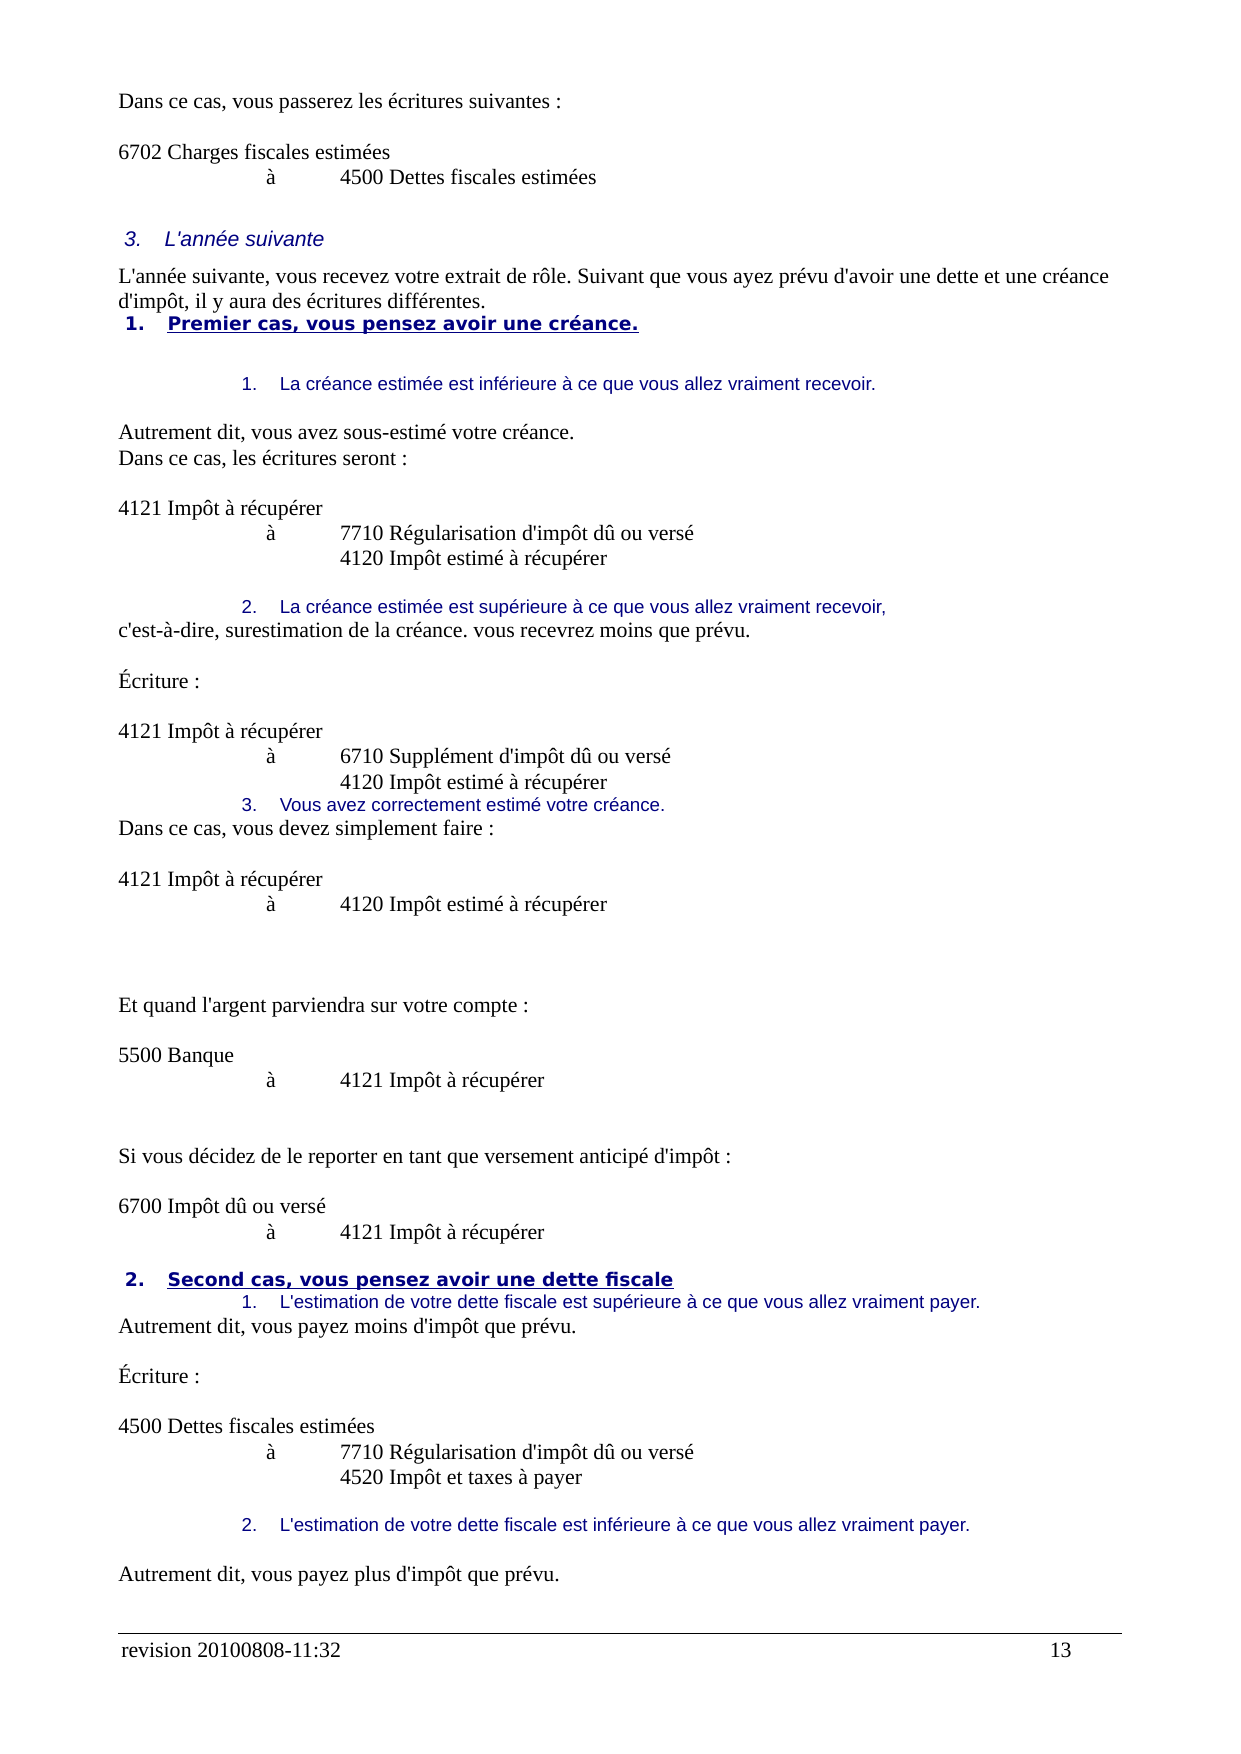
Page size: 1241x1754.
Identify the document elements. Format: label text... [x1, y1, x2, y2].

subtitle Second cas, vous pensez avoir une dette fiscale [118, 1269, 1122, 1291]
text 4120 Impôt estimé à récupérer [118, 769, 1122, 794]
text c'est-à-dire, surestimation de la créance. vous recevrez moins que prévu. [118, 617, 1122, 643]
text 4520 Impôt et taxes à payer [118, 1464, 1122, 1489]
subtitle Vous avez correctement estimé votre créance. [236, 794, 1122, 815]
text à 4121 Impôt à récupérer [118, 1067, 1122, 1093]
text à 4121 Impôt à récupérer [118, 1219, 1122, 1244]
text Écriture : [118, 668, 1122, 693]
text 4121 Impôt à récupérer [118, 495, 1122, 520]
subtitle L'estimation de votre dette fiscale est inférieure à ce que vous allez vraiment payer. [236, 1514, 1122, 1536]
text à 4500 Dettes fiscales estimées [118, 164, 1122, 189]
text à 4120 Impôt estimé à récupérer [118, 891, 1122, 916]
subtitle Premier cas, vous pensez avoir une créance. [118, 313, 1122, 335]
text 6702 Charges fiscales estimées [118, 139, 1122, 164]
text Dans ce cas, vous passerez les écritures suivantes : [118, 88, 1122, 114]
text Autrement dit, vous payez moins d'impôt que prévu. [118, 1313, 1122, 1338]
text 6700 Impôt dû ou versé [118, 1193, 1122, 1219]
text Autrement dit, vous payez plus d'impôt que prévu. [118, 1561, 1122, 1586]
text L'année suivante, vous recevez votre extrait de rôle. Suivant que vous ayez prévu d'avoir une dette et une créance d'impôt, il y aura des écritures différentes. [118, 263, 1122, 313]
text Écriture : [118, 1363, 1122, 1388]
subtitle L'année suivante [118, 226, 1122, 251]
text 4120 Impôt estimé à récupérer [118, 545, 1122, 571]
text à 7710 Régularisation d'impôt dû ou versé [118, 1439, 1122, 1464]
text Si vous décidez de le reporter en tant que versement anticipé d'impôt : [118, 1143, 1122, 1168]
text 4121 Impôt à récupérer [118, 866, 1122, 891]
text Et quand l'argent parviendra sur votre compte : [118, 992, 1122, 1017]
text Dans ce cas, vous devez simplement faire : [118, 815, 1122, 841]
text Dans ce cas, les écritures seront : [118, 444, 1122, 470]
text 5500 Banque [118, 1042, 1122, 1067]
text Autrement dit, vous avez sous-estimé votre créance. [118, 419, 1122, 444]
subtitle La créance estimée est inférieure à ce que vous allez vraiment recevoir. [236, 373, 1122, 394]
subtitle La créance estimée est supérieure à ce que vous allez vraiment recevoir, [236, 596, 1122, 617]
text 4121 Impôt à récupérer [118, 718, 1122, 743]
text 4500 Dettes fiscales estimées [118, 1413, 1122, 1439]
text à 7710 Régularisation d'impôt dû ou versé [118, 520, 1122, 545]
subtitle L'estimation de votre dette fiscale est supérieure à ce que vous allez vraiment payer. [236, 1291, 1122, 1313]
text à 6710 Supplément d'impôt dû ou versé [118, 743, 1122, 769]
